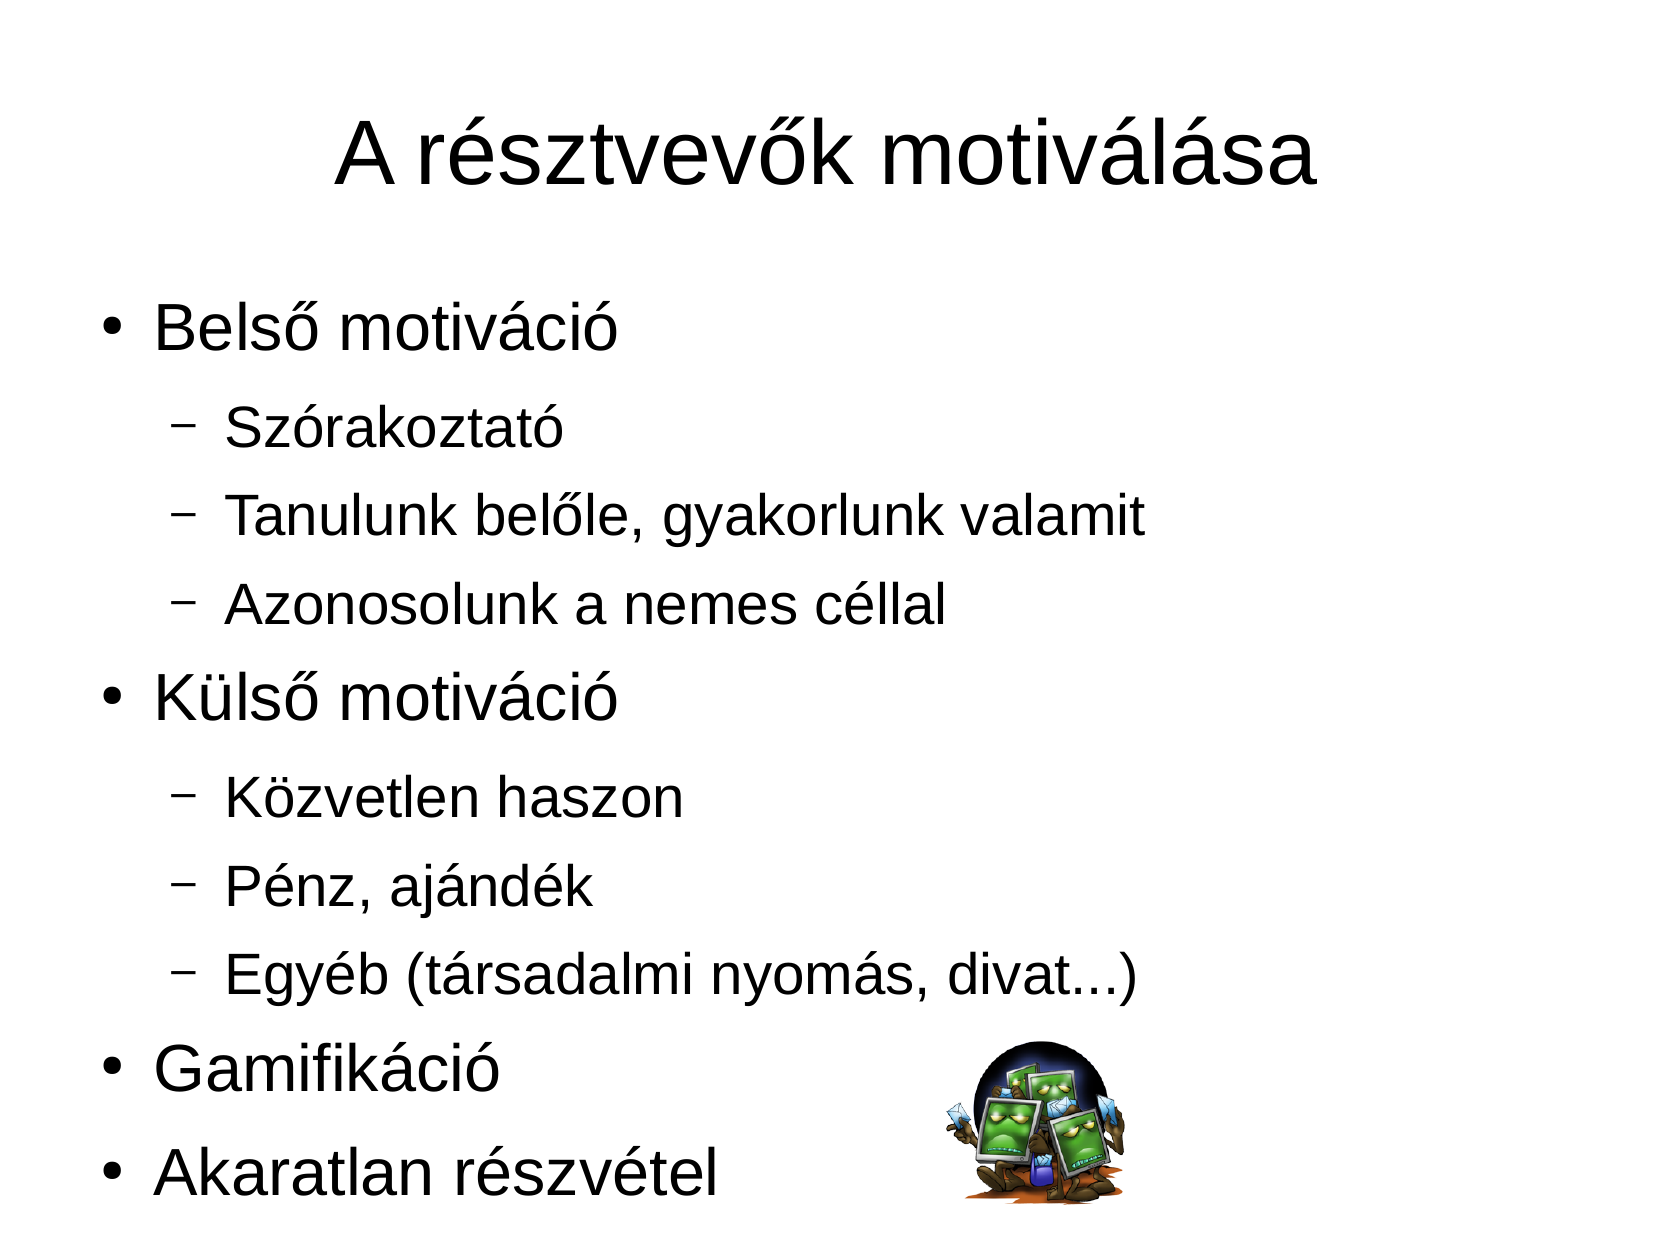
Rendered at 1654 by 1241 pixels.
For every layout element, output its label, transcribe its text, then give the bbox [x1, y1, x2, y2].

picture [945, 1034, 1128, 1216]
title A résztvevők motiválása [82, 49, 1571, 257]
list Belső motiváció Szórakoztató Tanulunk belőle, gyakorlunk valamit Azonosolunk a nemes céllal Külső motiváció Közvetlen haszon Pénz, ajándék Egyéb (társadalmi nyomás, divat...) Gamifikáció Akaratlan részvétel [82, 290, 1571, 1209]
